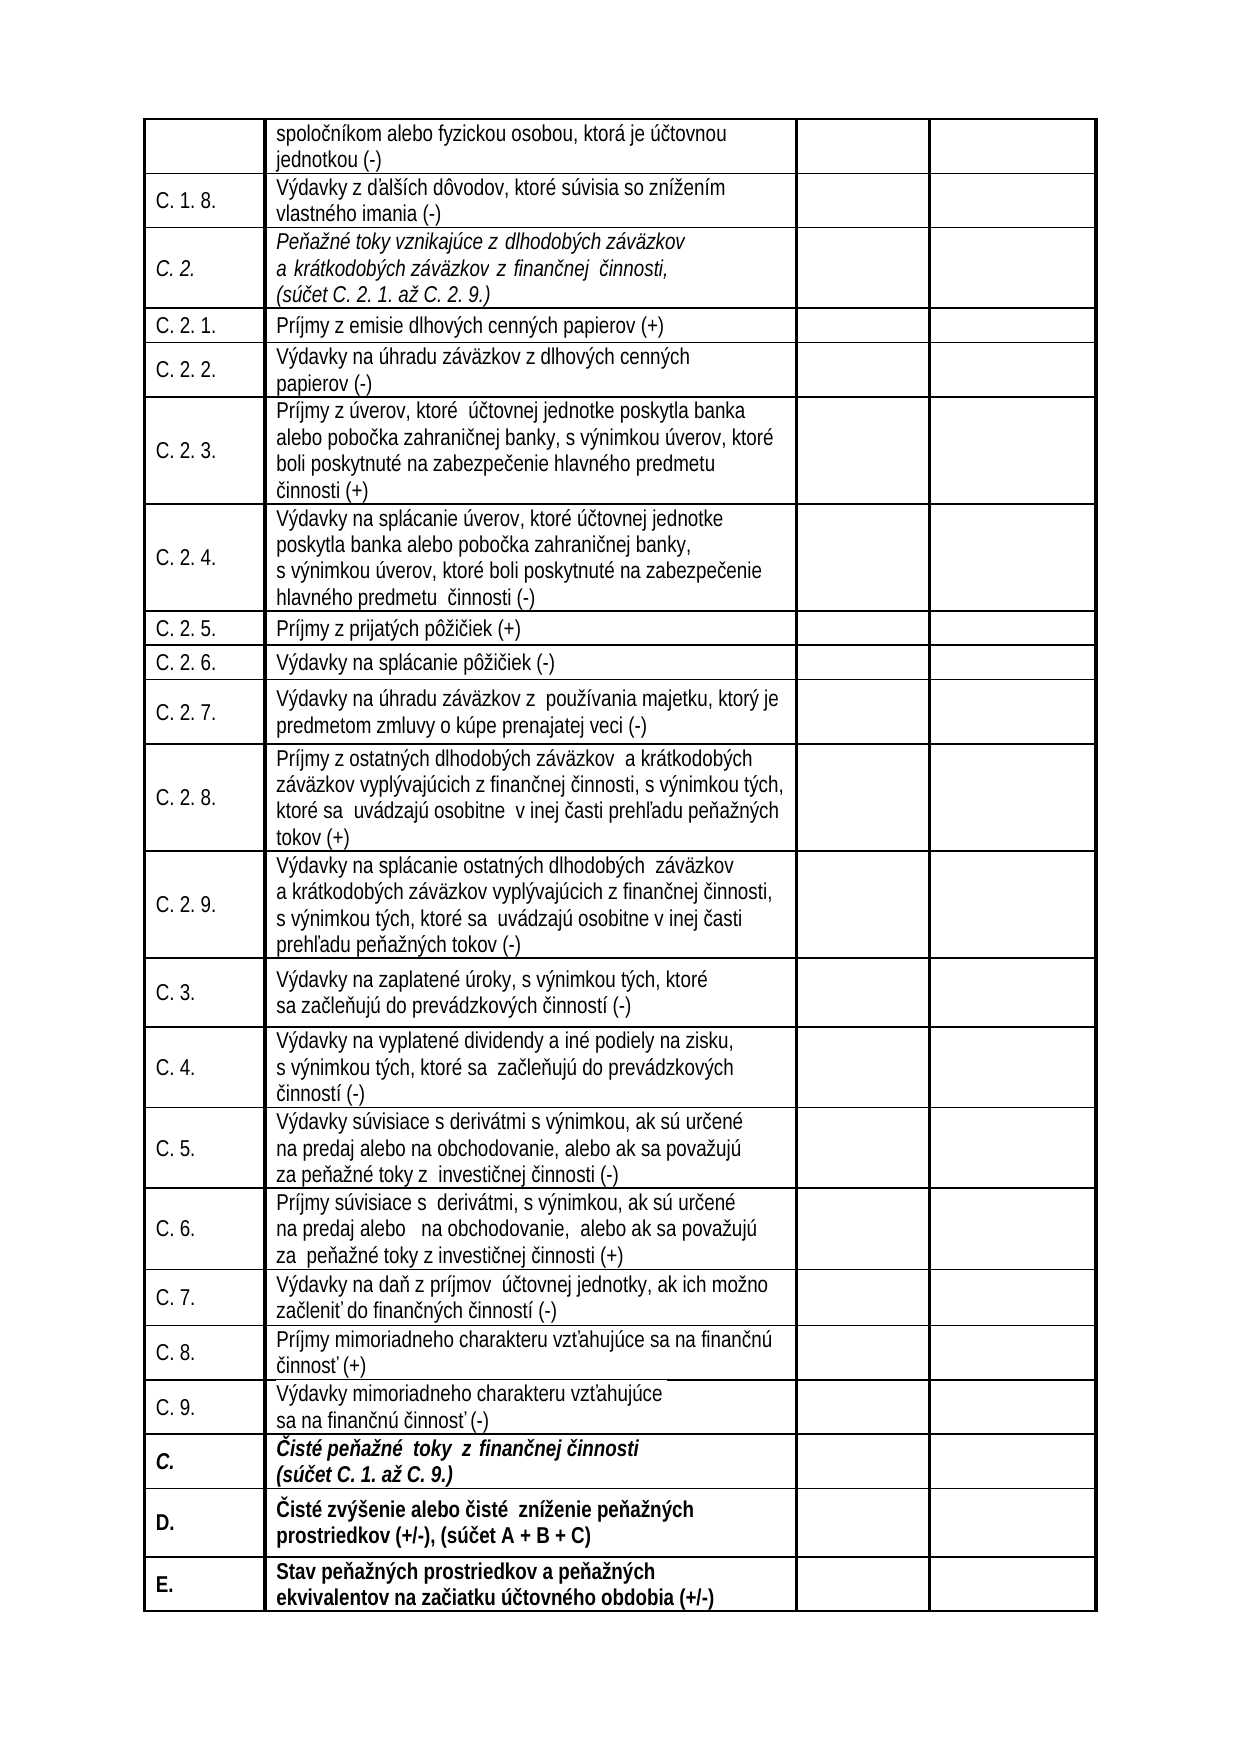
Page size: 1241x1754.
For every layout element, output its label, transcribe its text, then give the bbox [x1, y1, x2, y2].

table_cell C. 2. 4. [146, 505, 263, 610]
table_cell [798, 343, 928, 396]
table_cell C. 8. [146, 1326, 263, 1379]
table_cell C. 2. [146, 228, 263, 307]
table_cell Výdavky na splácanie pôžičiek (-) [267, 646, 795, 679]
table_cell Výdavky na daň z príjmov účtovnej jednotky, ak ich možno začleniť do finančných činností (-) [267, 1270, 795, 1324]
table_cell Výdavky na zaplatené úroky, s výnimkou tých, ktoré sa začleňujú do prevádzkových činností (-) [267, 959, 795, 1026]
table_cell [931, 1381, 1094, 1433]
table_cell C. 2. 8. [146, 745, 263, 850]
table_cell [146, 120, 263, 172]
table_cell C. 6. [146, 1189, 263, 1268]
table_cell C. 1. 8. [146, 174, 263, 227]
table_cell [931, 1435, 1094, 1487]
table_cell [798, 174, 928, 227]
table_cell [798, 612, 928, 644]
table_cell [931, 646, 1094, 679]
table_cell Výdavky na vyplatené dividendy a iné podiely na zisku, s výnimkou tých, ktoré sa začleňujú do prevádzkových činností (-) [267, 1028, 795, 1107]
table_cell Výdavky na úhradu záväzkov z používania majetku, ktorý je predmetom zmluvy o kúpe prenajatej veci (-) [267, 680, 795, 743]
table_cell [798, 646, 928, 679]
table_cell [798, 959, 928, 1026]
table_cell Príjmy z úverov, ktoré účtovnej jednotke poskytla banka alebo pobočka zahraničnej banky, s výnimkou úverov, ktoré boli poskytnuté na zabezpečenie hlavného predmetu činnosti (+) [267, 398, 795, 503]
table_cell [931, 612, 1094, 644]
table_cell C. [146, 1435, 263, 1487]
table_cell Príjmy z ostatných dlhodobých záväzkov a krátkodobých záväzkov vyplývajúcich z finančnej činnosti, s výnimkou tých, ktoré sa uvádzajú osobitne v inej časti prehľadu peňažných tokov (+) [267, 745, 795, 850]
table_cell C. 7. [146, 1270, 263, 1324]
table_cell [931, 309, 1094, 342]
table_cell [931, 1489, 1094, 1556]
table_cell [931, 1558, 1094, 1610]
table_cell Príjmy súvisiace s derivátmi, s výnimkou, ak sú určené na predaj alebo na obchodovanie, alebo ak sa považujú za peňažné toky z investičnej činnosti (+) [267, 1189, 795, 1268]
table_cell [931, 228, 1094, 307]
table_cell [798, 398, 928, 503]
table_cell Príjmy mimoriadneho charakteru vzťahujúce sa na finančnú činnosť (+) [267, 1326, 795, 1379]
table_cell Čisté peňažné toky z finančnej činnosti (súčet C. 1. až C. 9.) [267, 1435, 795, 1487]
table_cell [931, 343, 1094, 396]
table_cell [798, 680, 928, 743]
table_cell [798, 852, 928, 957]
table_cell [798, 1326, 928, 1379]
table_cell C. 2. 3. [146, 398, 263, 503]
table_cell [798, 309, 928, 342]
table_cell [931, 505, 1094, 610]
table_cell Výdavky mimoriadneho charakteru vzťahujúce sa na finančnú činnosť (-) [267, 1381, 795, 1433]
table_cell [931, 398, 1094, 503]
table_cell [931, 959, 1094, 1026]
table_cell [931, 120, 1094, 172]
table_cell C. 9. [146, 1381, 263, 1433]
table_cell [798, 1558, 928, 1610]
table_cell Čisté zvýšenie alebo čisté zníženie peňažných prostriedkov (+/-), (súčet A + B + C) [267, 1489, 795, 1556]
table_cell C. 2. 5. [146, 612, 263, 644]
table_cell [931, 680, 1094, 743]
table_cell D. [146, 1489, 263, 1556]
table_cell [798, 1435, 928, 1487]
table_cell [931, 1270, 1094, 1324]
table_cell [931, 745, 1094, 850]
table_cell C. 2. 6. [146, 646, 263, 679]
table_cell [798, 1108, 928, 1187]
table_cell [798, 505, 928, 610]
table_cell C. 5. [146, 1108, 263, 1187]
table_cell [931, 1189, 1094, 1268]
table_cell [931, 1028, 1094, 1107]
table_cell [798, 1189, 928, 1268]
table_cell Stav peňažných prostriedkov a peňažných ekvivalentov na začiatku účtovného obdobia (+/-) [267, 1558, 795, 1610]
table_cell C. 2. 9. [146, 852, 263, 957]
table_cell [931, 852, 1094, 957]
table_cell Výdavky súvisiace s derivátmi s výnimkou, ak sú určené na predaj alebo na obchodovanie, alebo ak sa považujú za peňažné toky z investičnej činnosti (-) [267, 1108, 795, 1187]
table_cell [798, 1489, 928, 1556]
table_cell Príjmy z prijatých pôžičiek (+) [267, 612, 795, 644]
table_cell C. 2. 2. [146, 343, 263, 396]
table_cell [931, 174, 1094, 227]
table_cell C. 3. [146, 959, 263, 1026]
table_cell [931, 1108, 1094, 1187]
table_cell Výdavky na úhradu záväzkov z dlhových cenných papierov (-) [267, 343, 795, 396]
table_cell [798, 228, 928, 307]
table_cell [798, 120, 928, 172]
table_cell Výdavky na splácanie ostatných dlhodobých záväzkov a krátkodobých záväzkov vyplývajúcich z finančnej činnosti, s výnimkou tých, ktoré sa uvádzajú osobitne v inej časti prehľadu peňažných tokov (-) [267, 852, 795, 957]
table_cell [931, 1326, 1094, 1379]
table_cell [798, 745, 928, 850]
table_cell [798, 1381, 928, 1433]
table_cell [798, 1028, 928, 1107]
table_cell C. 2. 1. [146, 309, 263, 342]
table_cell Výdavky z ďalších dôvodov, ktoré súvisia so znížením vlastného imania (-) [267, 174, 795, 227]
table_cell Príjmy z emisie dlhových cenných papierov (+) [267, 309, 795, 342]
table_cell C. 2. 7. [146, 680, 263, 743]
table_cell C. 4. [146, 1028, 263, 1107]
table_cell E. [146, 1558, 263, 1610]
table_cell [798, 1270, 928, 1324]
table_cell spoločníkom alebo fyzickou osobou, ktorá je účtovnou jednotkou (-) [267, 120, 795, 172]
table_cell Peňažné toky vznikajúce z dlhodobých záväzkov a krátkodobých záväzkov z finančnej činnosti, (súčet C. 2. 1. až C. 2. 9.) [267, 228, 795, 307]
table_cell Výdavky na splácanie úverov, ktoré účtovnej jednotke poskytla banka alebo pobočka zahraničnej banky, s výnimkou úverov, ktoré boli poskytnuté na zabezpečenie hlavného predmetu činnosti (-) [267, 505, 795, 610]
